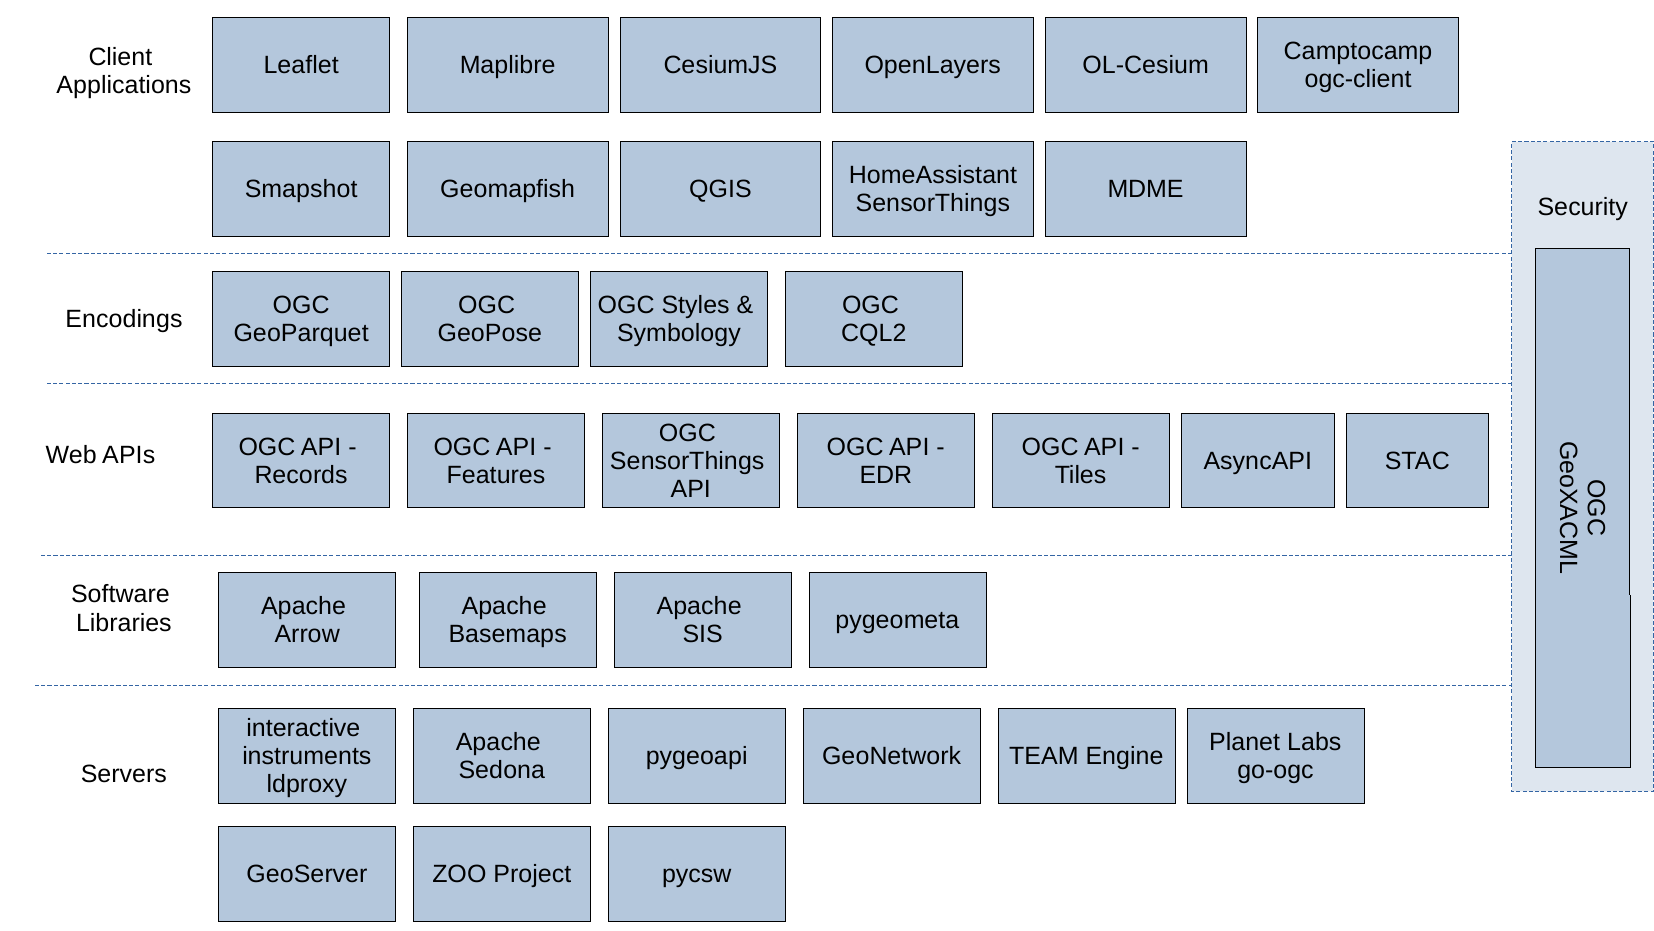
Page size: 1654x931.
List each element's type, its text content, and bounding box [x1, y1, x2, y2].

text_box QGIS [620, 141, 821, 237]
text_box [1511, 249, 1654, 792]
text_box Planet Labs go-ogc [1187, 708, 1365, 804]
text_box OGC SensorThings API [602, 413, 780, 508]
text_box OGC API - EDR [797, 413, 975, 508]
text_box OGC Styles & Symbology [590, 271, 768, 367]
text_box [1511, 141, 1654, 165]
text_box interactive instruments ldproxy [218, 708, 396, 804]
text_box OGC GeoPose [401, 271, 579, 367]
text_box Servers [47, 732, 201, 815]
text_box OGC GeoXACML [1535, 249, 1631, 768]
text_box AsyncAPI [1181, 413, 1335, 508]
text_box GeoNetwork [803, 708, 981, 804]
text_box Client Applications [47, 29, 201, 113]
text_box OL-Cesium [1045, 17, 1247, 113]
text_box OGC CQL2 [785, 271, 963, 367]
text_box HomeAssistant SensorThings [832, 141, 1034, 237]
text_box OpenLayers [832, 17, 1034, 113]
text_box Apache Basemaps [419, 572, 597, 668]
text_box Software Libraries [47, 566, 201, 650]
text_box CesiumJS [620, 17, 821, 113]
text_box MDME [1045, 141, 1247, 237]
text_box OGC API - Tiles [992, 413, 1170, 508]
text_box Camptocamp ogc-client [1257, 17, 1459, 113]
text_box OGC API - Records [212, 413, 390, 508]
text_box OGC API - Features [407, 413, 585, 508]
text_box TEAM Engine [998, 708, 1176, 804]
text_box GeoServer [218, 826, 396, 922]
text_box pygeometa [809, 572, 987, 668]
text_box Encodings [47, 277, 201, 361]
text_box Security [1505, 165, 1654, 249]
text_box Web APIs [23, 413, 178, 497]
text_box Apache Arrow [218, 572, 396, 668]
text_box Apache SIS [614, 572, 792, 668]
text_box STAC [1346, 413, 1489, 508]
text_box Geomapfish [407, 141, 609, 237]
text_box Maplibre [407, 17, 609, 113]
text_box pygeoapi [608, 708, 786, 804]
text_box pycsw [608, 826, 786, 922]
text_box ZOO Project [413, 826, 591, 922]
text_box Apache Sedona [413, 708, 591, 804]
text_box Leaflet [212, 17, 390, 113]
text_box OGC GeoParquet [212, 271, 390, 367]
text_box Smapshot [212, 141, 390, 237]
